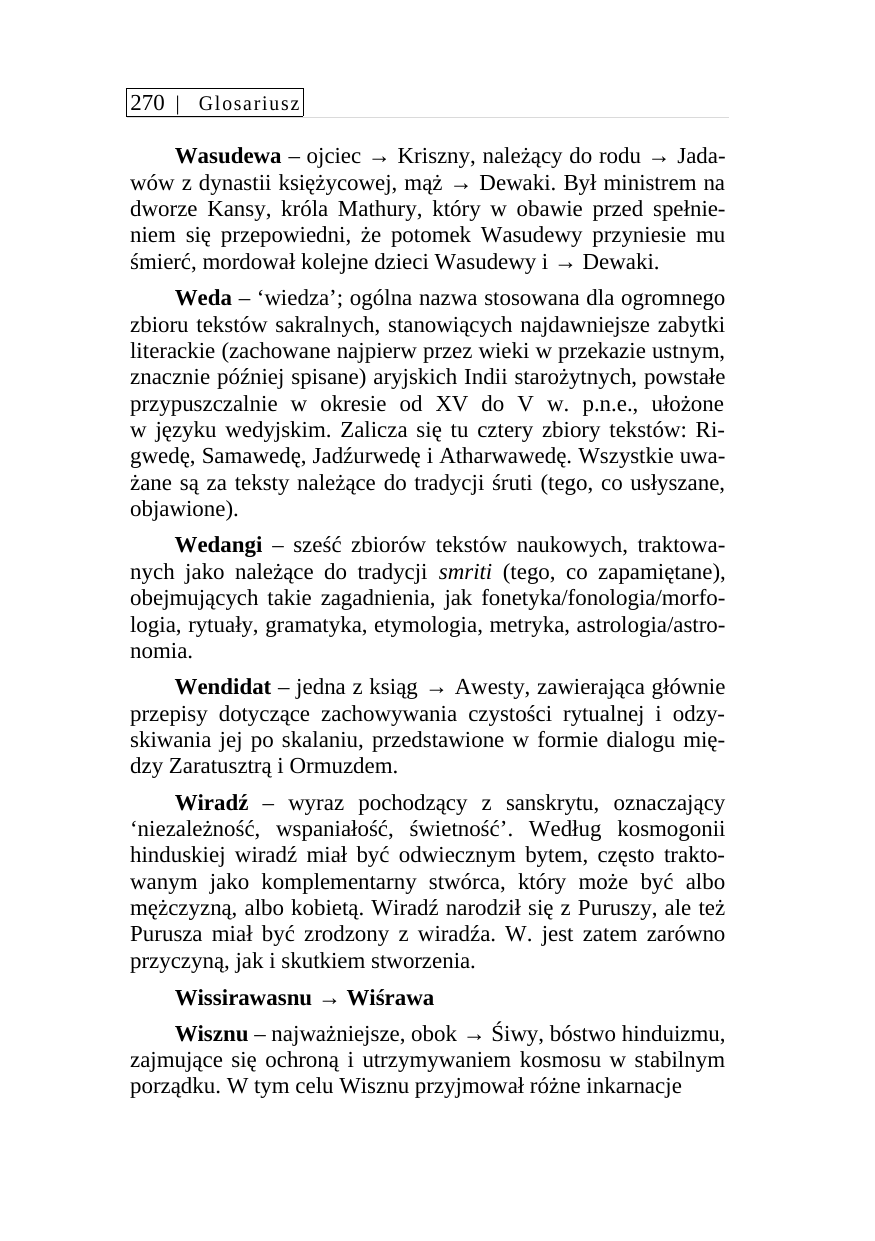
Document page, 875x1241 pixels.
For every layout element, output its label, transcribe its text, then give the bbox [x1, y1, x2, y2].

text Wedangi – sześć zbiorów tekstów naukowych, traktowa- nych jako należące do tradycji smriti (tego, co zapamiętane), obejmujących takie zagadnienia, jak fonetyka/fonologia/morfo- logia, rytuały, gramatyka, etymologia, metryka, astrologia/astro- nomia. [130, 532, 726, 663]
text Wasudewa – ojciec → Kriszny, należący do rodu → Jada- wów z dynastii księżycowej, mąż → Dewaki. Był ministrem na dworze Kansy, króla Mathury, który w obawie przed spełnie- niem się przepowiedni, że potomek Wasudewy przyniesie mu śmierć, mordował kolejne dzieci Wasudewy i → Dewaki. [130, 142, 726, 274]
text Weda – ‘wiedza’; ogólna nazwa stosowana dla ogromnego zbioru tekstów sakralnych, stanowiących najdawniejsze zabytki literackie (zachowane najpierw przez wieki w przekazie ustnym, znacznie później spisane) aryjskich Indii starożytnych, powstałe przypuszczalnie w okresie od XV do V w. p.n.e., ułożone w języku wedyjskim. Zalicza się tu cztery zbiory tekstów: Ri- gwedę, Samawedę, Jadźurwedę i Atharwawedę. Wszystkie uwa- żane są za teksty należące do tradycji śruti (tego, co usłyszane, objawione). [130, 284, 726, 521]
text Wendidat – jedna z ksiąg → Awesty, zawierająca głównie przepisy dotyczące zachowywania czystości rytualnej i odzy- skiwania jej po skalaniu, przedstawione w formie dialogu mię- dzy Zaratusztrą i Ormuzdem. [130, 673, 726, 779]
subtitle Wissirawasnu → Wiśrawa [174, 984, 868, 1010]
text Wiradź – wyraz pochodzący z sanskrytu, oznaczający ‘niezależność, wspaniałość, świetność’. Według kosmogonii hinduskiej wiradź miał być odwiecznym bytem, często trakto- wanym jako komplementarny stwórca, który może być albo mężczyzną, albo kobietą. Wiradź narodził się z Puruszy, ale też Purusza miał być zrodzony z wiradźa. W. jest zatem zarówno przyczyną, jak i skutkiem stworzenia. [130, 789, 726, 973]
text Wisznu – najważniejsze, obok → Śiwy, bóstwo hinduizmu, zajmujące się ochroną i utrzymywaniem kosmosu w stabilnym porządku. W tym celu Wisznu przyjmował różne inkarnacje [130, 1019, 726, 1099]
